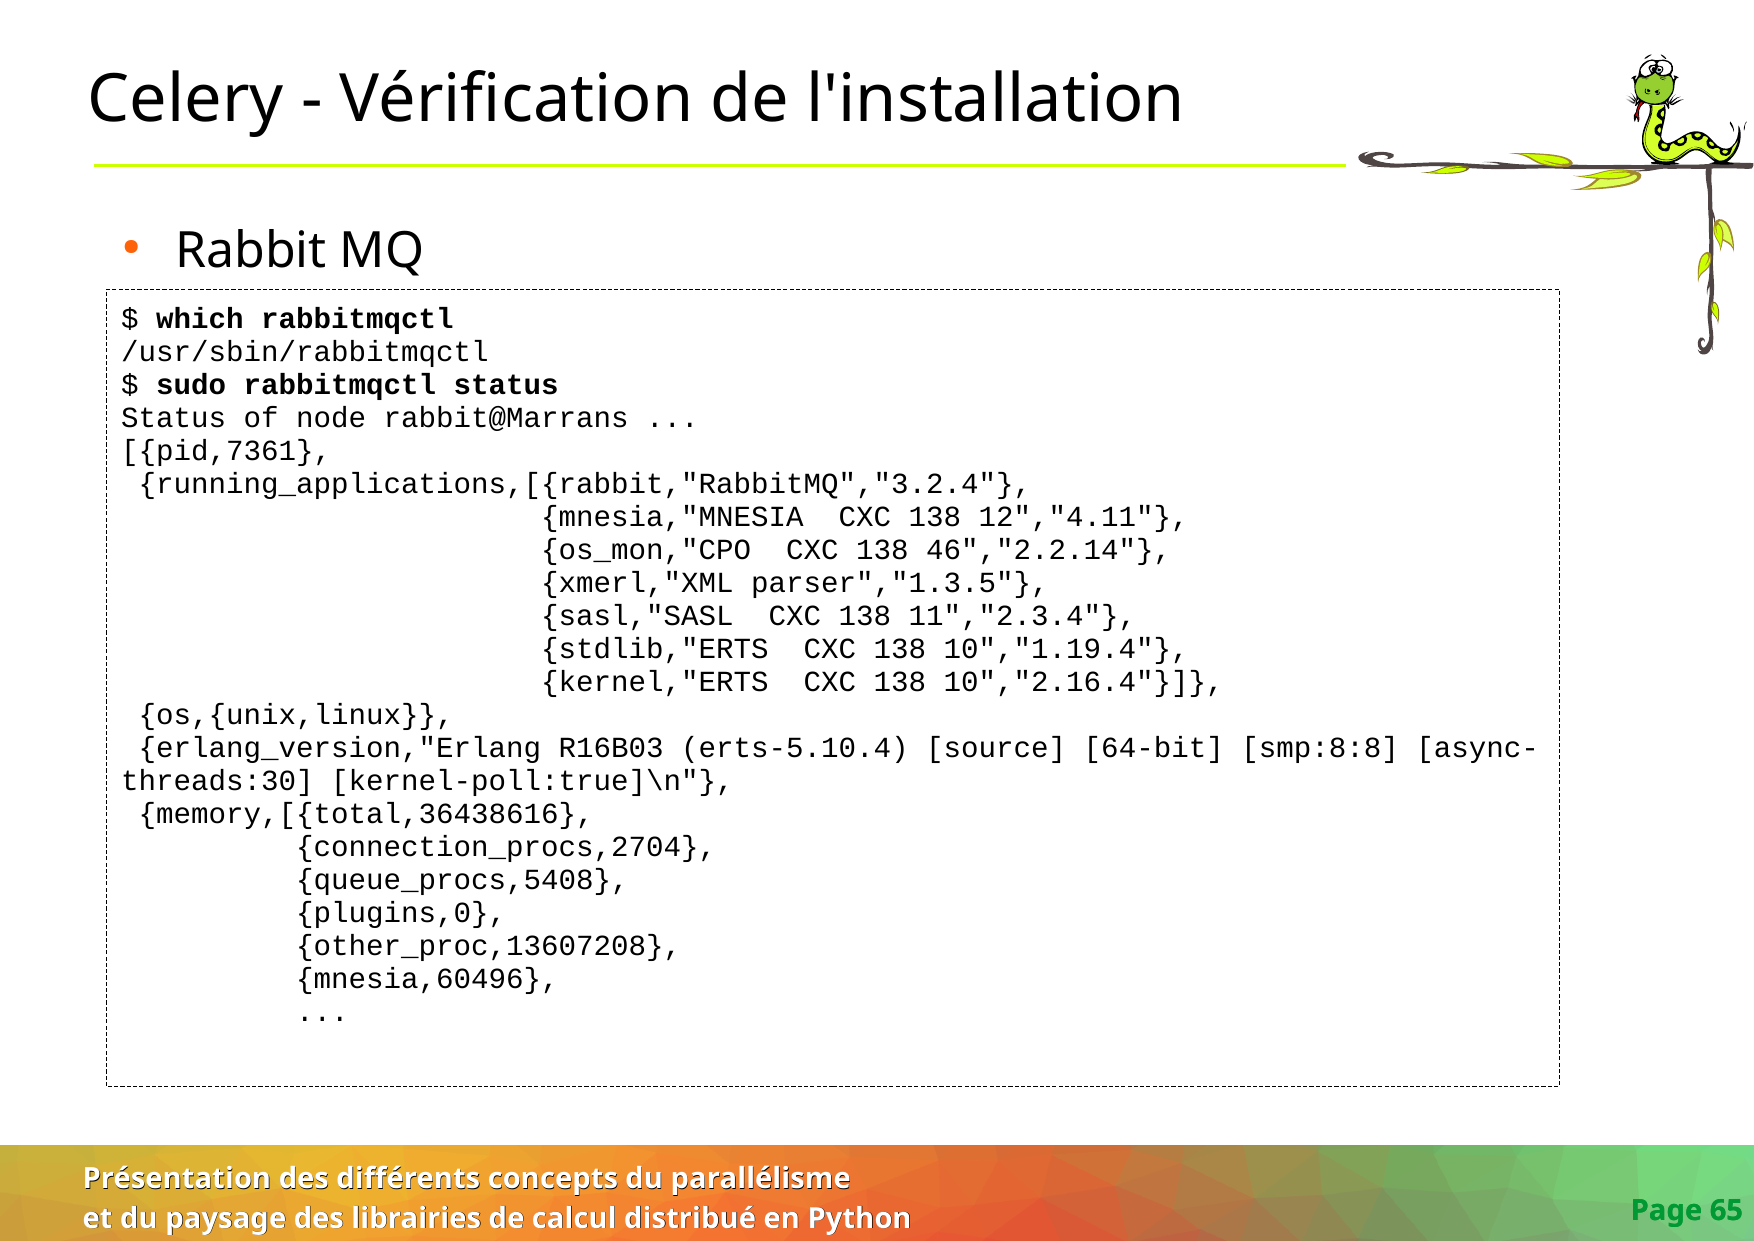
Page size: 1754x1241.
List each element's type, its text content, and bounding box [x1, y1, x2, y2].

title Celery - Vérification de l'installation [87, 31, 1667, 160]
picture [0, 1145, 1754, 1241]
list Rabbit MQ [104, 213, 1684, 349]
text_box $ which rabbitmqctl /usr/sbin/rabbitmqctl $ sudo rabbitmqctl status Status of node rabbit@Marrans ... [{pid,7361}, {running_applications,[{rabbit,"RabbitMQ","3.2.4"}, {mnesia,"MNESIA CXC 138 12","4.11"}, {os_mon,"CPO CXC 138 46","2.2.14"}, {xmerl,"XML parser","1.3.5"}, {sasl,"SASL CXC 138 11","2.3.4"}, {stdlib,"ERTS CXC 138 10","1.19.4"}, {kernel,"ERTS CXC 138 10","2.16.4"}]}, {os,{unix,linux}}, {erlang_version,"Erlang R16B03 (erts-5.10.4) [source] [64-bit] [smp:8:8] [async-threads:30] [kernel-poll:true]\n"}, {memory,[{total,36438616}, {connection_procs,2704}, {queue_procs,5408}, {plugins,0}, {other_proc,13607208}, {mnesia,60496}, ... [106, 289, 1560, 1087]
